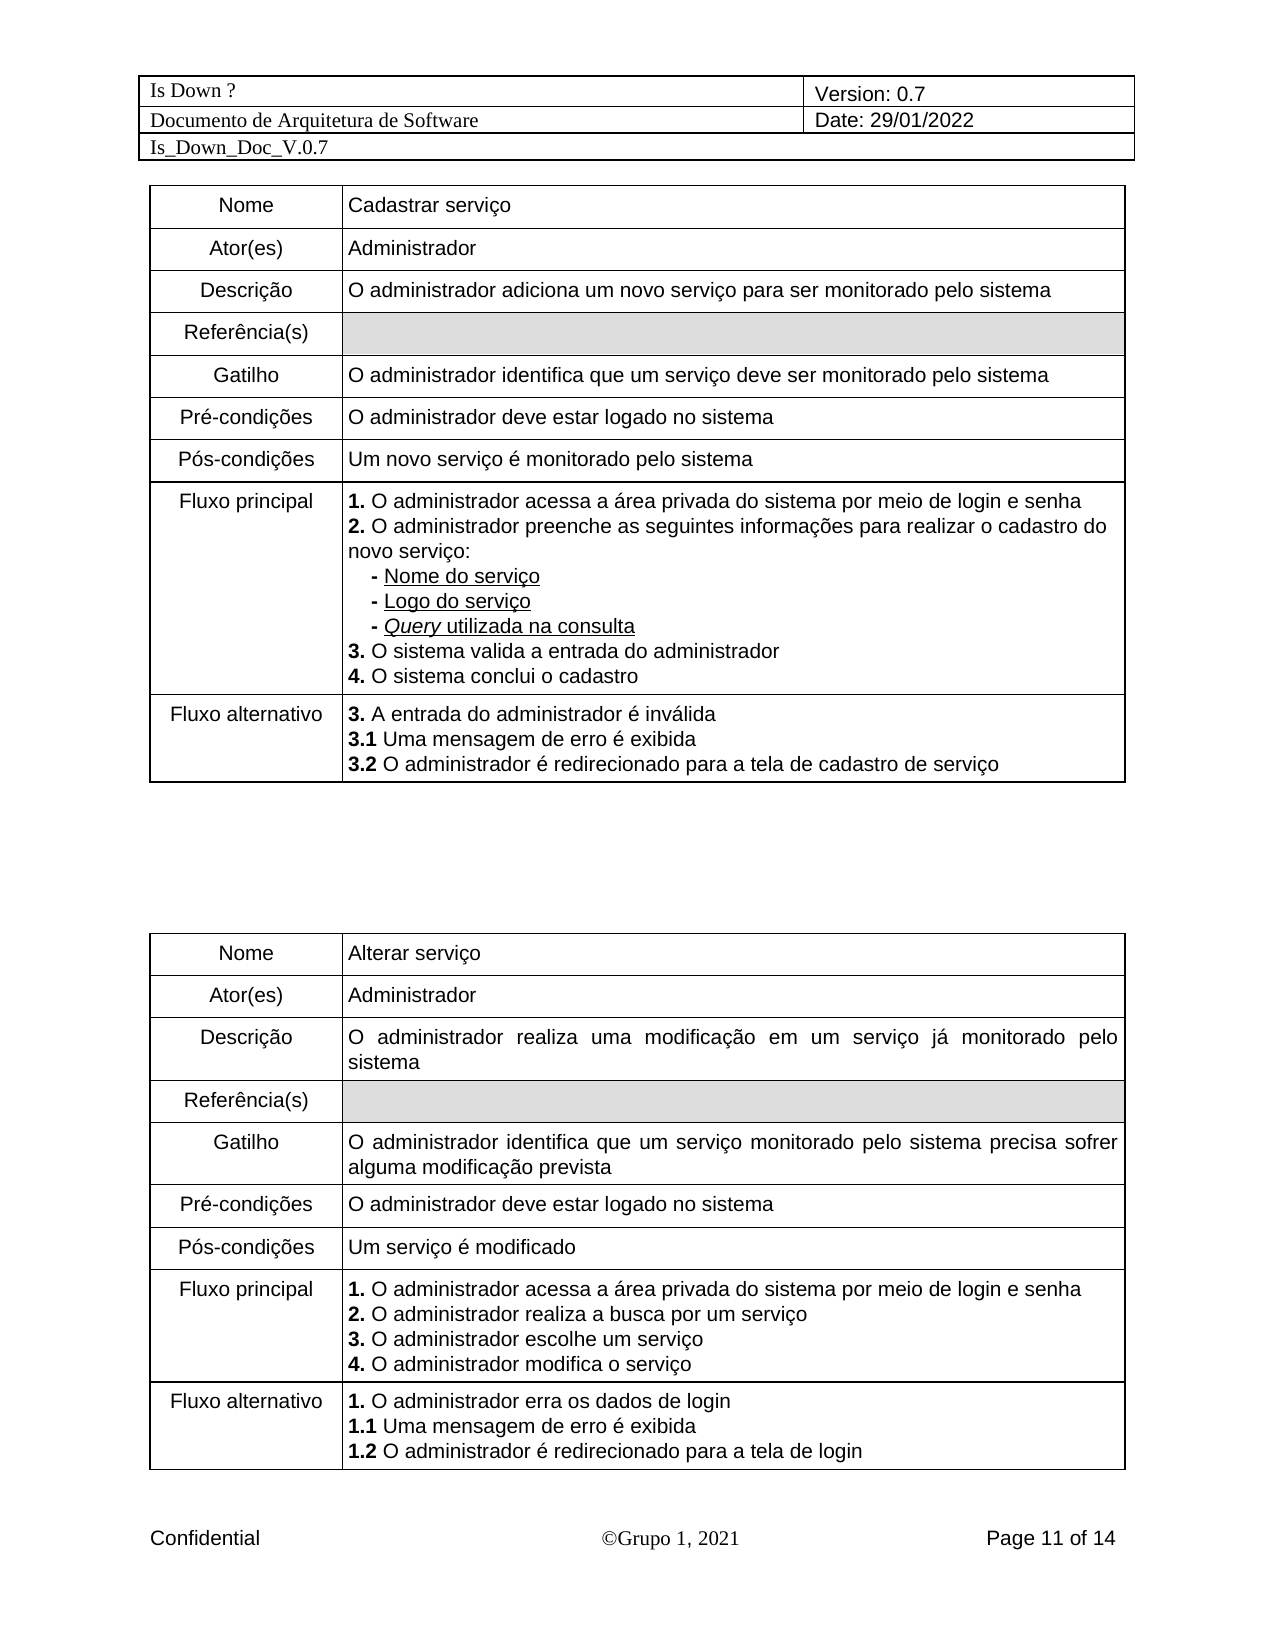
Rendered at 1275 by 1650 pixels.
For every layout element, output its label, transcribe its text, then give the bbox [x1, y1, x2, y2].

table_cell O administrador deve estar logado no sistema [343, 1185, 1124, 1227]
table_cell Gatilho [151, 356, 342, 397]
table_cell 1. O administrador erra os dados de login 1.1 Uma mensagem de erro é exibida 1.2 O administrador é redirecionado para a tela de login [343, 1383, 1124, 1469]
table_cell Um novo serviço é monitorado pelo sistema [343, 440, 1124, 481]
table_cell Descrição [151, 1018, 342, 1079]
table_header Nome [151, 934, 342, 975]
table_cell 1. O administrador acessa a área privada do sistema por meio de login e senha 2. O administrador realiza a busca por um serviço 3. O administrador escolhe um serviço 4. O administrador modifica o serviço [343, 1270, 1124, 1381]
table_header Nome [151, 186, 342, 228]
table_cell Descrição [151, 271, 342, 312]
table_cell Ator(es) [151, 976, 342, 1017]
table_cell Pré-condições [151, 398, 342, 439]
table_cell Fluxo alternativo [151, 695, 342, 781]
table_cell Pós-condições [151, 440, 342, 481]
table_cell Pré-condições [151, 1185, 342, 1227]
table_cell O administrador deve estar logado no sistema [343, 398, 1124, 439]
table_cell Fluxo principal [151, 1270, 342, 1381]
table_cell Referência(s) [151, 1081, 342, 1122]
table_header Cadastrar serviço [343, 186, 1124, 228]
table_cell O administrador realiza uma modificação em um serviço já monitorado pelo sistema [343, 1018, 1124, 1079]
table_cell [343, 313, 1124, 354]
table_cell Pós-condições [151, 1228, 342, 1269]
table_cell Fluxo alternativo [151, 1383, 342, 1469]
table_cell 3. A entrada do administrador é inválida 3.1 Uma mensagem de erro é exibida 3.2 O administrador é redirecionado para a tela de cadastro de serviço [343, 695, 1124, 781]
table_cell [343, 1081, 1124, 1122]
table_cell O administrador adiciona um novo serviço para ser monitorado pelo sistema [343, 271, 1124, 312]
table_cell Um serviço é modificado [343, 1228, 1124, 1269]
table_cell Gatilho [151, 1123, 342, 1184]
table_cell Ator(es) [151, 229, 342, 270]
table_header Alterar serviço [343, 934, 1124, 975]
table_cell O administrador identifica que um serviço monitorado pelo sistema precisa sofrer alguma modificação prevista [343, 1123, 1124, 1184]
table_cell O administrador identifica que um serviço deve ser monitorado pelo sistema [343, 356, 1124, 397]
table_cell Fluxo principal [151, 483, 342, 694]
table_cell 1. O administrador acessa a área privada do sistema por meio de login e senha 2. O administrador preenche as seguintes informações para realizar o cadastro do novo serviço: - Nome do serviço - Logo do serviço - Query utilizada na consulta 3. O sistema valida a entrada do administrador 4. O sistema conclui o cadastro [343, 483, 1124, 694]
table_cell Administrador [343, 976, 1124, 1017]
table_cell Administrador [343, 229, 1124, 270]
table_cell Referência(s) [151, 313, 342, 354]
